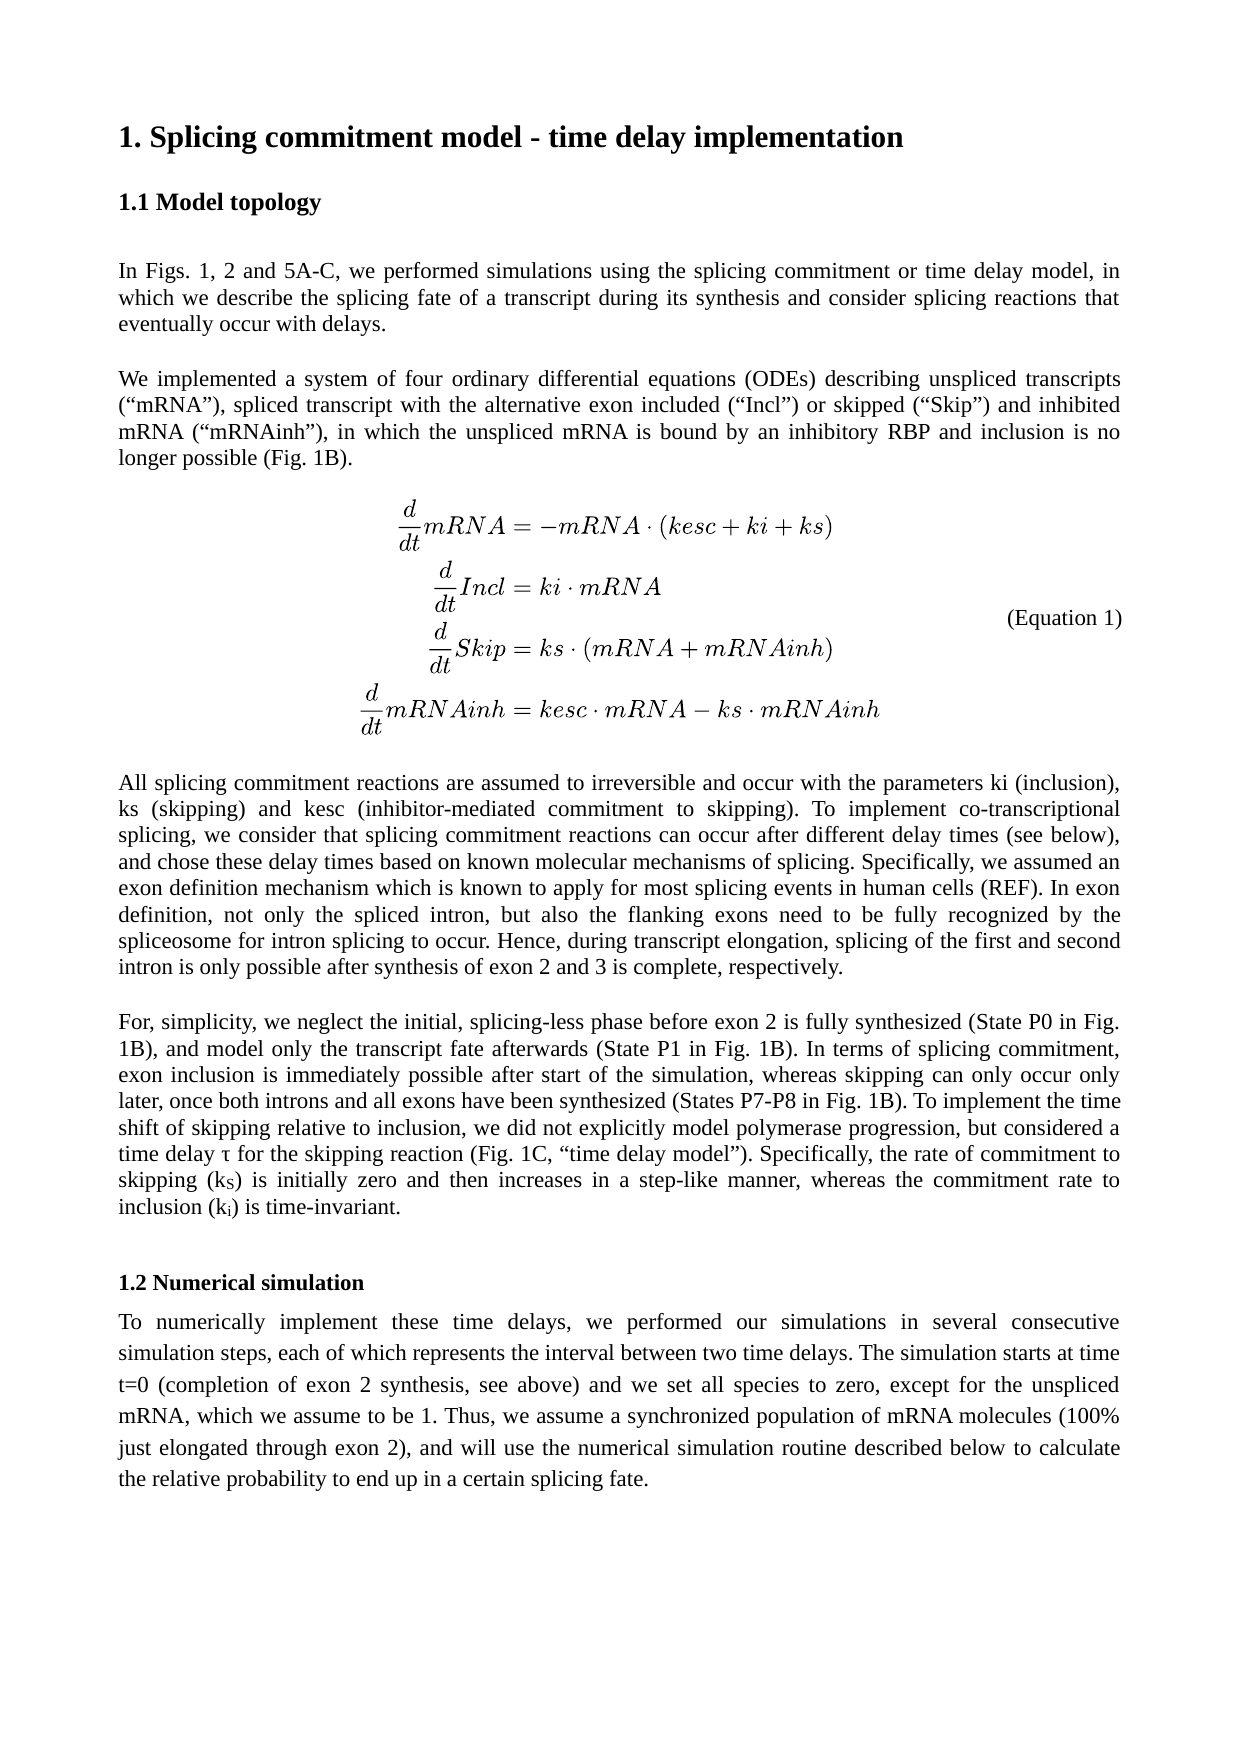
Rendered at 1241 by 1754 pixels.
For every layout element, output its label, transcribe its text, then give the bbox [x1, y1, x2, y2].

subtitle 1.2 Numerical simulation [118, 1269, 1122, 1295]
text All splicing commitment reactions are assumed to irreversible and occur with the parameters ki (inclusion), ks (skipping) and kesc (inhibitor-mediated commitment to skipping). To implement co-transcriptional splicing, we consider that splicing commitment reactions can occur after different delay times (see below), and chose these delay times based on known molecular mechanisms of splicing. Specifically, we assumed an exon definition mechanism which is known to apply for most splicing events in human cells (REF). In exon definition, not only the spliced intron, but also the flanking exons need to be fully recognized by the spliceosome for intron splicing to occur. Hence, during transcript elongation, splicing of the first and second intron is only possible after synthesis of exon 2 and 3 is complete, respectively. [118, 769, 1122, 980]
subtitle 1. Splicing commitment model - time delay implementation [118, 118, 1122, 154]
subtitle 1.1 Model topology [118, 187, 1122, 216]
text We implemented a system of four ordinary differential equations (ODEs) describing unspliced transcripts (“mRNA”), spliced transcript with the alternative exon included (“Incl”) or skipped (“Skip”) and inhibited mRNA (“mRNAinh”), in which the unspliced mRNA is bound by an inhibitory RBP and inclusion is no longer possible (Fig. 1B). [118, 365, 1122, 471]
text In Figs. 1, 2 and 5A-C, we performed simulations using the splicing commitment or time delay model, in which we describe the splicing fate of a transcript during its synthesis and consider splicing reactions that eventually occur with delays. [118, 257, 1122, 336]
text (Equation 1) [379, 499, 1122, 735]
text [118, 499, 412, 735]
text For, simplicity, we neglect the initial, splicing-less phase before exon 2 is fully synthesized (State P0 in Fig. 1B), and model only the transcript fate afterwards (State P1 in Fig. 1B). In terms of splicing commitment, exon inclusion is immediately possible after start of the simulation, whereas skipping can only occur only later, once both introns and all exons have been synthesized (States P7-P8 in Fig. 1B). To implement the time shift of skipping relative to inclusion, we did not explicitly model polymerase progression, but considered a time delay τ for the skipping reaction (Fig. 1C, “time delay model”). Specifically, the rate of commitment to skipping (kS) is initially zero and then increases in a step-like manner, whereas the commitment rate to inclusion (ki) is time-invariant. [118, 1008, 1122, 1219]
text To numerically implement these time delays, we performed our simulations in several consecutive simulation steps, each of which represents the interval between two time delays. The simulation starts at time t=0 (completion of exon 2 synthesis, see above) and we set all species to zero, except for the unspliced mRNA, which we assume to be 1. Thus, we assume a synchronized population of mRNA molecules (100% just elongated through exon 2), and will use the numerical simulation routine described below to calculate the relative probability to end up in a certain splicing fate. [118, 1308, 1122, 1492]
